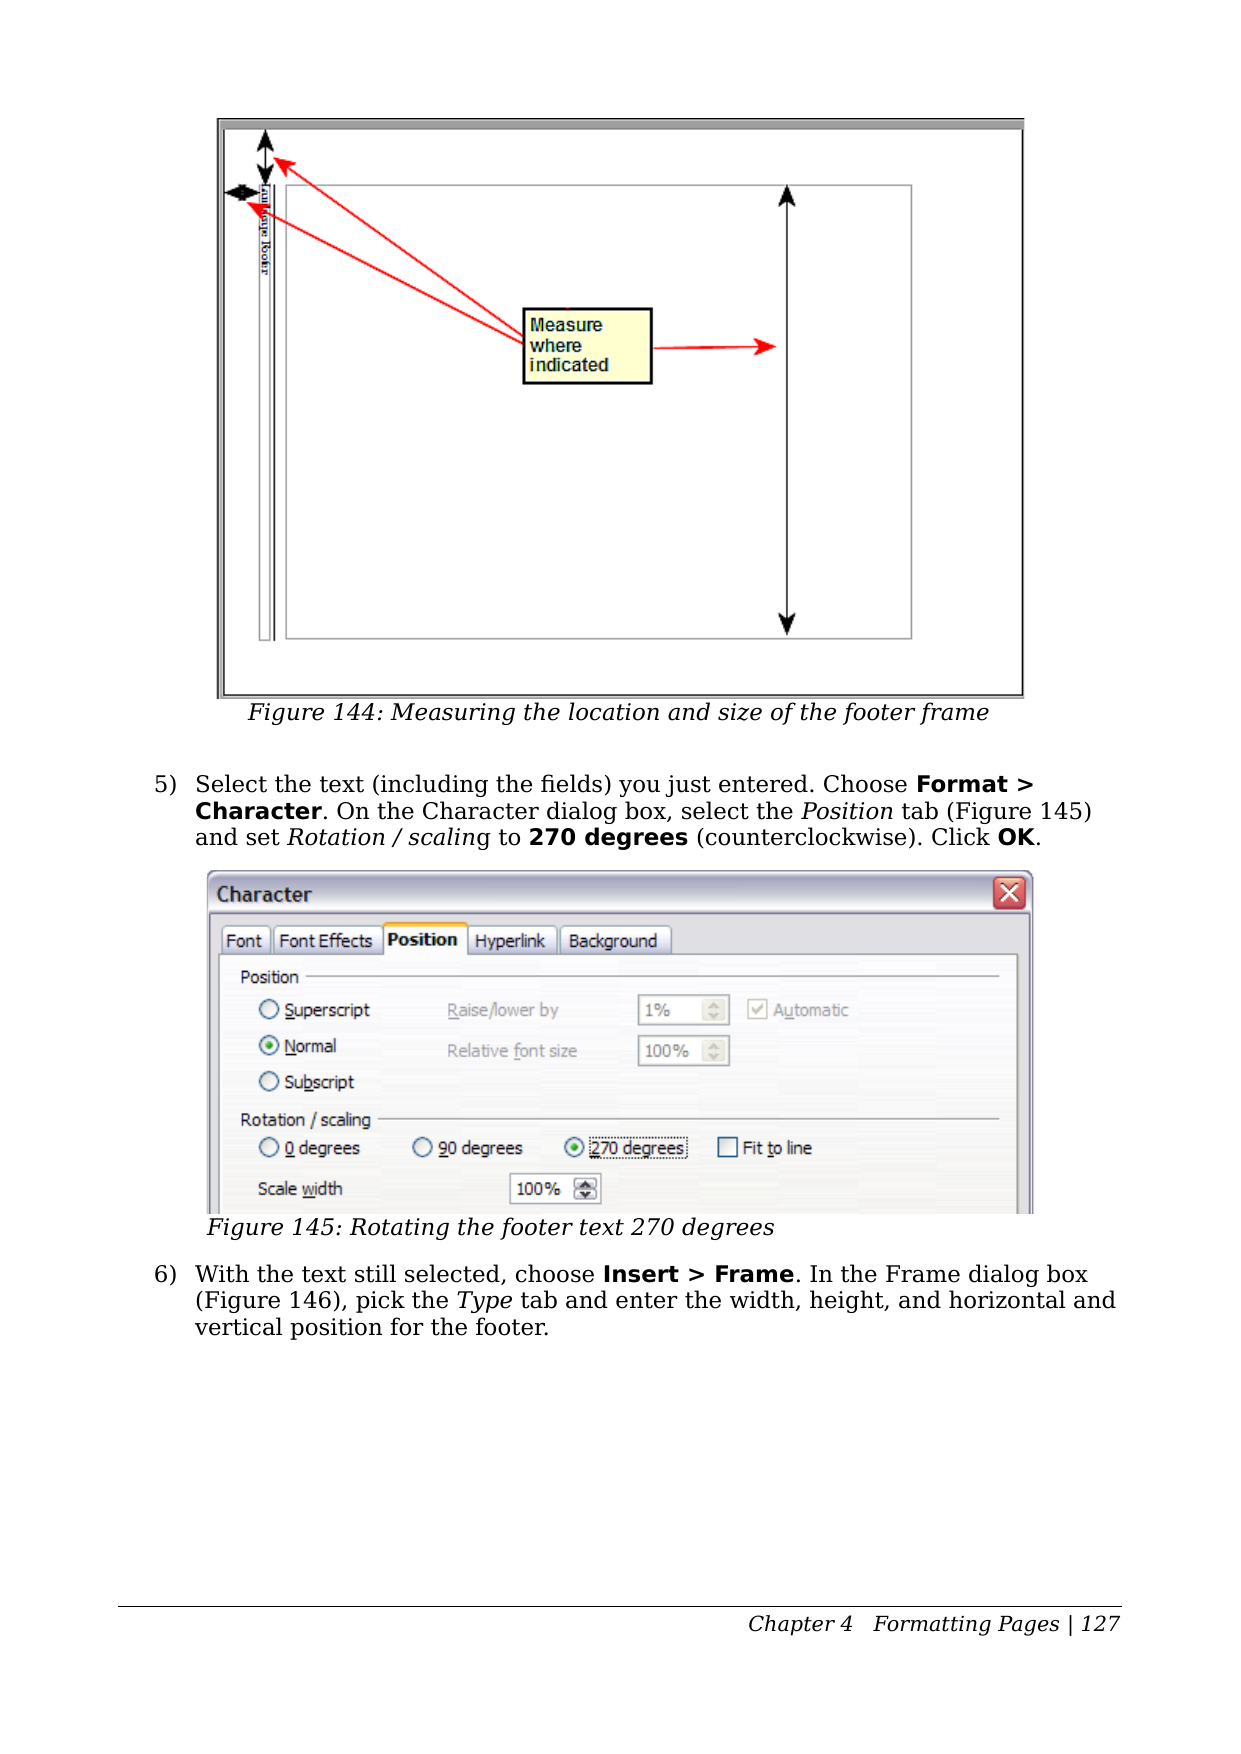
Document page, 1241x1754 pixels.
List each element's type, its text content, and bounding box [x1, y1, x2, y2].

text Figure 145: Rotating the footer text 270 degrees [207, 1214, 1033, 1240]
list Select the text (including the fields) you just entered. Choose Format > Character. On the Character dialog box, select the Position tab (Figure 145) and set Rotation / scaling to 270 degrees (counterclockwise). Click OK. [177, 771, 1122, 851]
picture [216, 118, 1025, 699]
text Figure 144: Measuring the location and size of the footer frame [218, 699, 1022, 726]
list With the text still selected, choose Insert > Frame. In the Frame dialog box (Figure 146), pick the Type tab and enter the width, height, and horizontal and vertical position for the footer. [177, 1261, 1122, 1341]
picture [206, 870, 1034, 1214]
